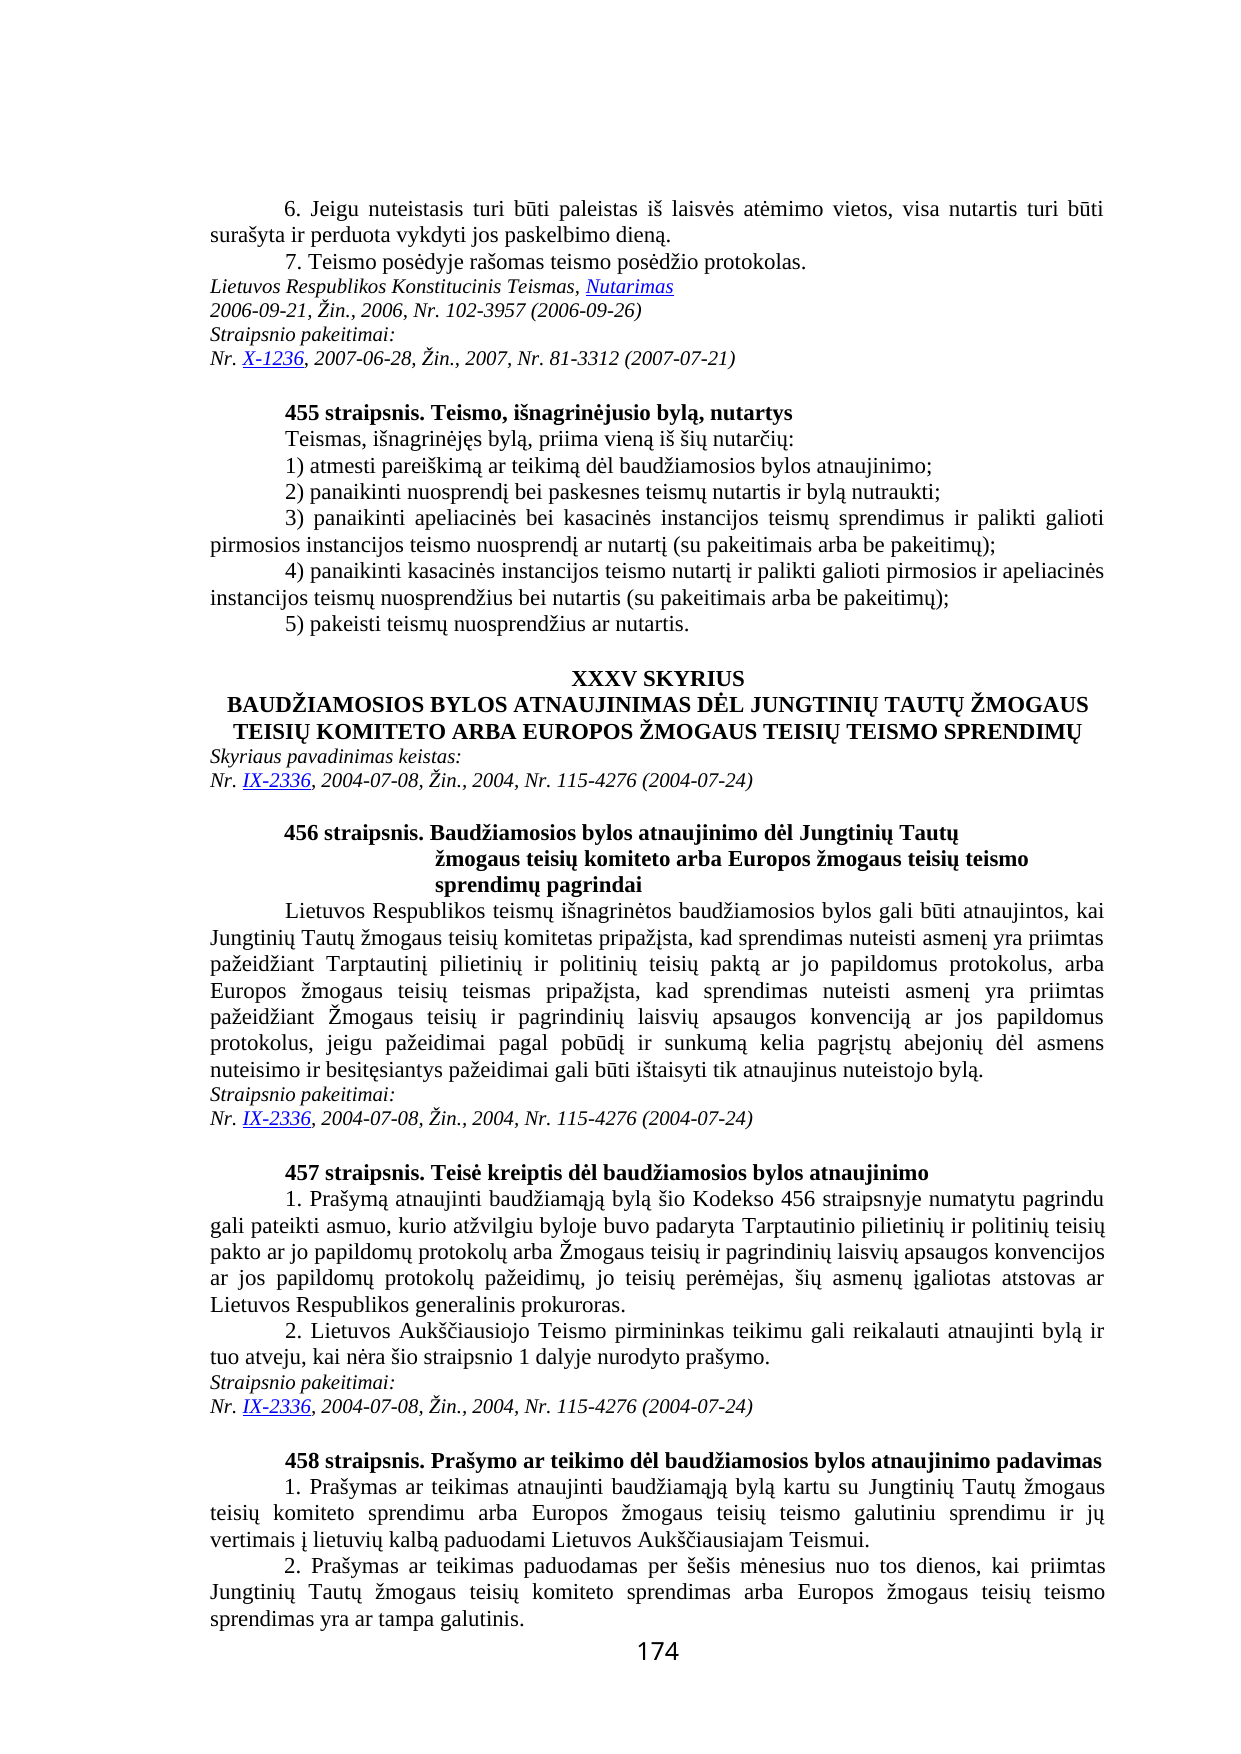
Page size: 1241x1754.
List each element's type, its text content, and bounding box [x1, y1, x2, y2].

text 456 straipsnis. Baudžiamosios bylos atnaujinimo dėl Jungtinių Tautų [210, 818, 1106, 845]
text Nr. IX-2336, 2004-07-08, Žin., 2004, Nr. 115-4276 (2004-07-24) [210, 1394, 1106, 1418]
text 6. Jeigu nuteistasis turi būti paleistas iš laisvės atėmimo vietos, visa nutartis turi būti surašyta ir perduota vykdyti jos paskelbimo dieną. [210, 195, 1106, 248]
text 457 straipsnis. Teisė kreiptis dėl baudžiamosios bylos atnaujinimo [210, 1159, 1106, 1185]
text Skyriaus pavadinimas keistas: [210, 744, 1106, 768]
text Lietuvos Respublikos teismų išnagrinėtos baudžiamosios bylos gali būti atnaujintos, kai Jungtinių Tautų žmogaus teisių komitetas pripažįsta, kad sprendimas nuteisti asmenį yra priimtas pažeidžiant Tarptautinį pilietinių ir politinių teisių paktą ar jo papildomus protokolus, arba Europos žmogaus teisių teismas pripažįsta, kad sprendimas nuteisti asmenį yra priimtas pažeidžiant Žmogaus teisių ir pagrindinių laisvių apsaugos konvenciją ar jos papildomus protokolus, jeigu pažeidimai pagal pobūdį ir sunkumą kelia pagrįstų abejonių dėl asmens nuteisimo ir besitęsiantys pažeidimai gali būti ištaisyti tik atnaujinus nuteistojo bylą. [210, 898, 1106, 1082]
text 7. Teismo posėdyje rašomas teismo posėdžio protokolas. [210, 248, 1106, 274]
text Nr. X-1236, 2007-06-28, Žin., 2007, Nr. 81-3312 (2007-07-21) [210, 346, 1106, 370]
text sprendimų pagrindai [360, 871, 1106, 898]
text 455 straipsnis. Teismo, išnagrinėjusio bylą, nutartys [210, 399, 1106, 425]
text Straipsnio pakeitimai: [210, 322, 1106, 346]
text Teismas, išnagrinėjęs bylą, priima vieną iš šių nutarčių: [210, 425, 1106, 452]
text 2. Lietuvos Aukščiausiojo Teismo pirmininkas teikimu gali reikalauti atnaujinti bylą ir tuo atveju, kai nėra šio straipsnio 1 dalyje nurodyto prašymo. [210, 1317, 1106, 1370]
text 2006-09-21, Žin., 2006, Nr. 102-3957 (2006-09-26) [210, 298, 1106, 322]
text 2. Prašymas ar teikimas paduodamas per šešis mėnesius nuo tos dienos, kai priimtas Jungtinių Tautų žmogaus teisių komiteto sprendimas arba Europos žmogaus teisių teismo sprendimas yra ar tampa galutinis. [210, 1552, 1106, 1631]
text 4) panaikinti kasacinės instancijos teismo nutartį ir palikti galioti pirmosios ir apeliacinės instancijos teismų nuosprendžius bei nutartis (su pakeitimais arba be pakeitimų); [210, 557, 1106, 610]
text 1) atmesti pareiškimą ar teikimą dėl baudžiamosios bylos atnaujinimo; [210, 452, 1106, 478]
text 1. Prašymą atnaujinti baudžiamąją bylą šio Kodekso 456 straipsnyje numatytu pagrindu gali pateikti asmuo, kurio atžvilgiu byloje buvo padaryta Tarptautinio pilietinių ir politinių teisių pakto ar jo papildomų protokolų arba Žmogaus teisių ir pagrindinių laisvių apsaugos konvencijos ar jos papildomų protokolų pažeidimų, jo teisių perėmėjas, šių asmenų įgaliotas atstovas ar Lietuvos Respublikos generalinis prokuroras. [210, 1185, 1106, 1317]
text 3) panaikinti apeliacinės bei kasacinės instancijos teismų sprendimus ir palikti galioti pirmosios instancijos teismo nuosprendį ar nutartį (su pakeitimais arba be pakeitimų); [210, 504, 1106, 557]
text 2) panaikinti nuosprendį bei paskesnes teismų nutartis ir bylą nutraukti; [210, 478, 1106, 504]
text Nr. IX-2336, 2004-07-08, Žin., 2004, Nr. 115-4276 (2004-07-24) [210, 1106, 1106, 1130]
text Nr. IX-2336, 2004-07-08, Žin., 2004, Nr. 115-4276 (2004-07-24) [210, 768, 1106, 792]
text Straipsnio pakeitimai: [210, 1082, 1106, 1106]
text 5) pakeisti teismų nuosprendžius ar nutartis. [210, 610, 1106, 636]
text 1. Prašymas ar teikimas atnaujinti baudžiamąją bylą kartu su Jungtinių Tautų žmogaus teisių komiteto sprendimu arba Europos žmogaus teisių teismo galutiniu sprendimu ir jų vertimais į lietuvių kalbą paduodami Lietuvos Aukščiausiajam Teismui. [210, 1473, 1106, 1552]
text 458 straipsnis. Prašymo ar teikimo dėl baudžiamosios bylos atnaujinimo padavimas [285, 1447, 1106, 1473]
text Straipsnio pakeitimai: [210, 1370, 1106, 1394]
text žmogaus teisių komiteto arba Europos žmogaus teisių teismo [360, 845, 1106, 871]
text XXXV SKYRIUS [210, 665, 1106, 691]
text BAUDŽIAMOSIOS BYLOS ATNAUJINIMAS DĖL JUNGTINIŲ TAUTŲ ŽMOGAUS TEISIŲ KOMITETO ARBA EUROPOS ŽMOGAUS TEISIŲ TEISMO SPRENDIMŲ [210, 691, 1106, 744]
text Lietuvos Respublikos Konstitucinis Teismas, Nutarimas [210, 274, 1106, 298]
